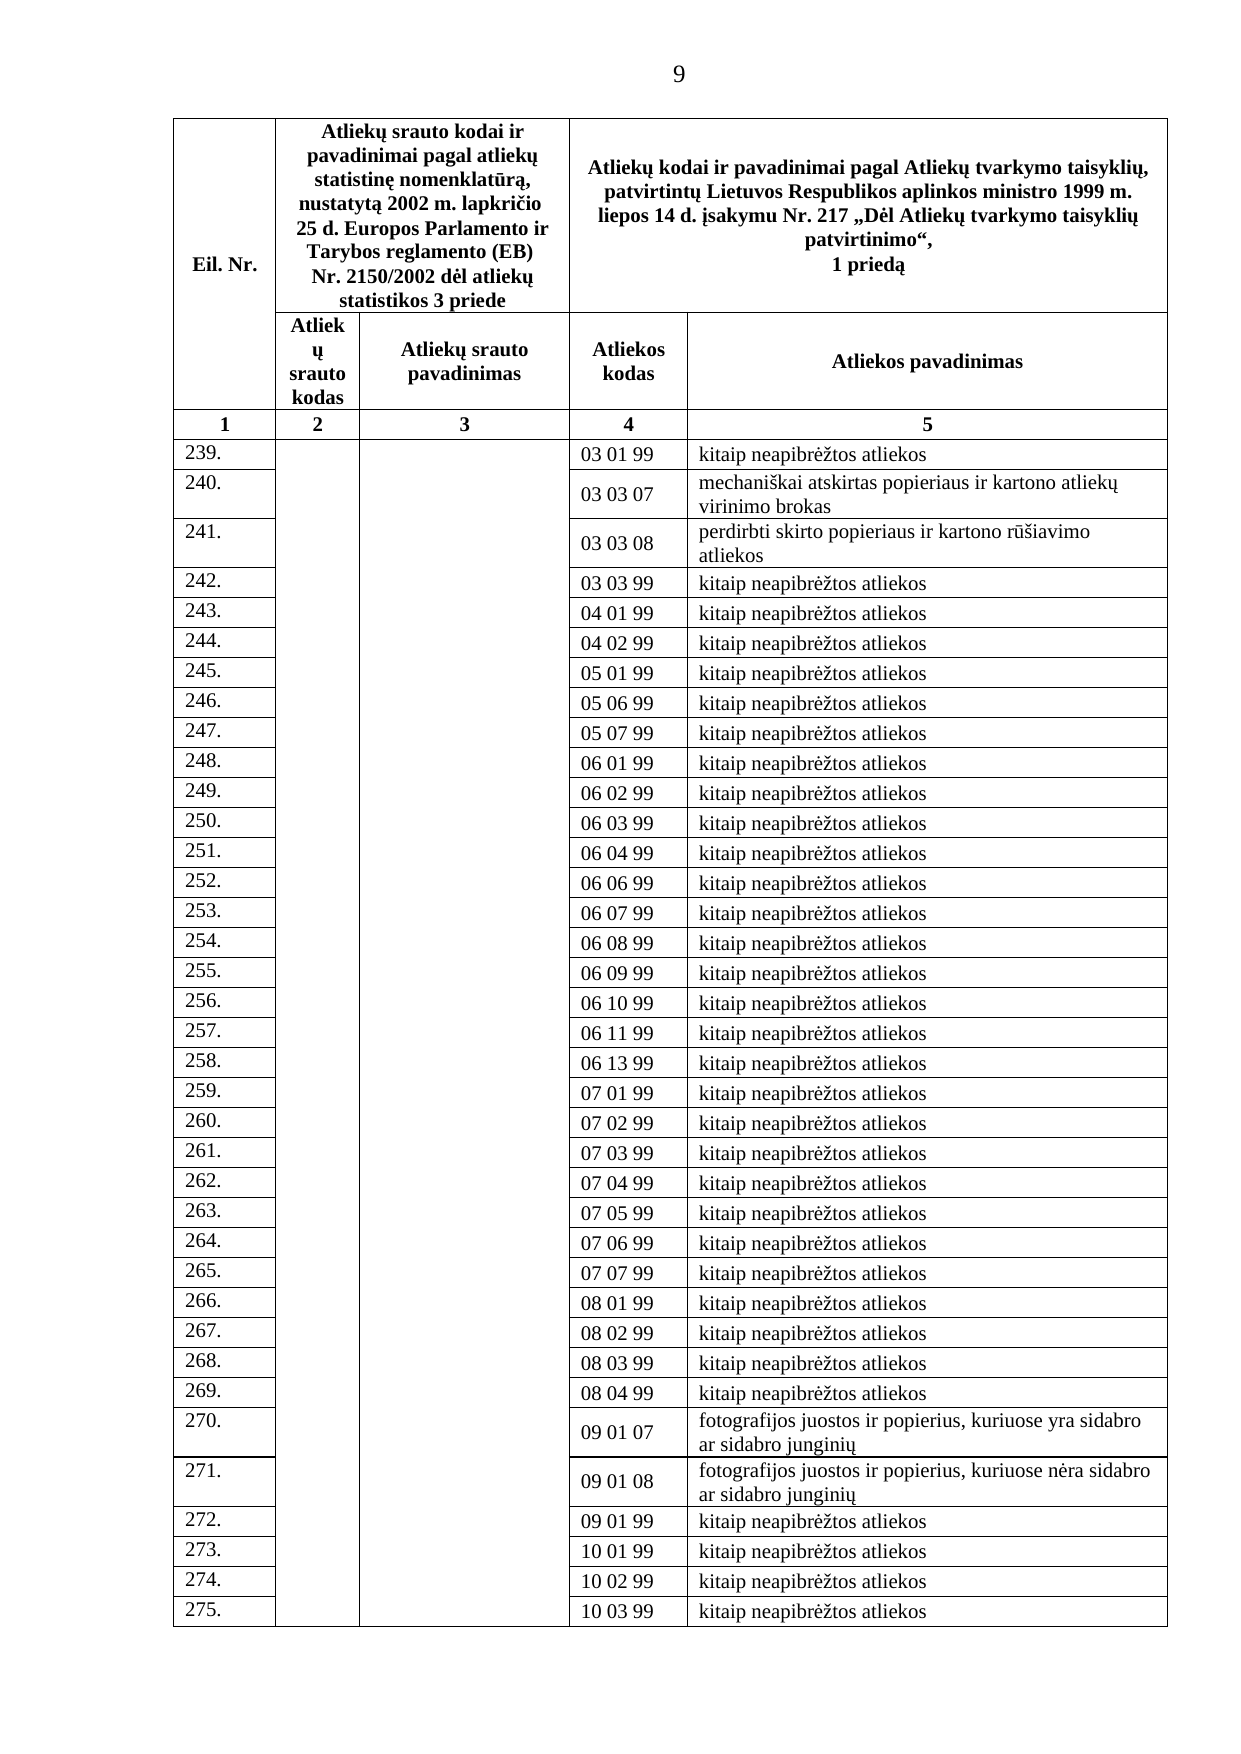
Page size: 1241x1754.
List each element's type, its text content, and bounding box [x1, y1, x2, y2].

table_cell [174, 658, 275, 687]
table_cell [174, 898, 275, 927]
table_cell kitaip neapibrėžtos atliekos [688, 1108, 1167, 1137]
table_cell fotografijos juostos ir popierius, kuriuose yra sidabro ar sidabro junginių [688, 1408, 1167, 1456]
table_cell kitaip neapibrėžtos atliekos [688, 748, 1167, 777]
table_cell 07 02 99 [570, 1108, 687, 1137]
table_cell [174, 1138, 275, 1167]
table_cell [174, 1048, 275, 1077]
table_cell kitaip neapibrėžtos atliekos [688, 898, 1167, 927]
table_cell [174, 1507, 275, 1536]
table_cell kitaip neapibrėžtos atliekos [688, 958, 1167, 987]
table_cell [174, 748, 275, 777]
table_cell kitaip neapibrėžtos atliekos [688, 1018, 1167, 1047]
table_cell kitaip neapibrėžtos atliekos [688, 1138, 1167, 1167]
table_cell [174, 1458, 275, 1506]
table_cell [174, 1078, 275, 1107]
table_cell [174, 928, 275, 957]
table_cell 08 04 99 [570, 1378, 687, 1407]
table_cell 06 10 99 [570, 988, 687, 1017]
table_cell 4 [570, 410, 687, 439]
table_cell 10 03 99 [570, 1597, 687, 1626]
table_cell 06 07 99 [570, 898, 687, 927]
table_cell 5 [688, 410, 1167, 439]
table_cell perdirbti skirto popieriaus ir kartono rūšiavimo atliekos [688, 519, 1167, 567]
table_cell Atliekų srauto pavadinimas [360, 313, 569, 409]
table_cell kitaip neapibrėžtos atliekos [688, 778, 1167, 807]
table_cell 03 03 07 [570, 470, 687, 518]
table_cell 3 [360, 410, 569, 439]
table_cell [174, 1168, 275, 1197]
table_cell 06 09 99 [570, 958, 687, 987]
table_cell kitaip neapibrėžtos atliekos [688, 838, 1167, 867]
table_cell fotografijos juostos ir popierius, kuriuose nėra sidabro ar sidabro junginių [688, 1458, 1167, 1506]
table_cell 09 01 07 [570, 1408, 687, 1456]
table_cell 1 [174, 410, 275, 439]
table_cell Atliekos kodas [570, 313, 687, 409]
table_cell [174, 1228, 275, 1257]
table_cell kitaip neapibrėžtos atliekos [688, 1537, 1167, 1566]
table_cell 07 05 99 [570, 1198, 687, 1227]
table_cell 06 13 99 [570, 1048, 687, 1077]
table_cell [174, 958, 275, 987]
table_cell kitaip neapibrėžtos atliekos [688, 1228, 1167, 1257]
table_cell [174, 838, 275, 867]
table_cell kitaip neapibrėžtos atliekos [688, 1597, 1167, 1626]
table_cell [174, 1567, 275, 1596]
table_cell [174, 988, 275, 1017]
table_cell kitaip neapibrėžtos atliekos [688, 1078, 1167, 1107]
table_cell kitaip neapibrėžtos atliekos [688, 1168, 1167, 1197]
table_cell kitaip neapibrėžtos atliekos [688, 568, 1167, 597]
table_cell [174, 470, 275, 518]
table_cell 08 02 99 [570, 1318, 687, 1347]
table_cell kitaip neapibrėžtos atliekos [688, 808, 1167, 837]
table_cell Atliekų srauto kodas [276, 313, 359, 409]
table_cell kitaip neapibrėžtos atliekos [688, 988, 1167, 1017]
table_cell [174, 519, 275, 567]
table_cell [174, 1318, 275, 1347]
table_cell kitaip neapibrėžtos atliekos [688, 868, 1167, 897]
table_cell kitaip neapibrėžtos atliekos [688, 1348, 1167, 1377]
table_cell mechaniškai atskirtas popieriaus ir kartono atliekų virinimo brokas [688, 470, 1167, 518]
table_cell kitaip neapibrėžtos atliekos [688, 440, 1167, 469]
table_cell [174, 1597, 275, 1626]
table_cell 06 11 99 [570, 1018, 687, 1047]
table_cell 10 02 99 [570, 1567, 687, 1596]
table_cell kitaip neapibrėžtos atliekos [688, 1258, 1167, 1287]
table_cell 07 01 99 [570, 1078, 687, 1107]
table_header Atliekų srauto kodai ir pavadinimai pagal atliekų statistinę nomenklatūrą, nustatytą 2002 m. lapkričio 25 d. Europos Parlamento ir Tarybos reglamento (EB) Nr. 2150/2002 dėl atliekų statistikos 3 priede [276, 119, 569, 312]
table_cell [360, 440, 569, 1626]
table_cell [174, 718, 275, 747]
table_cell 07 03 99 [570, 1138, 687, 1167]
table_cell 09 01 99 [570, 1507, 687, 1536]
table_cell 09 01 08 [570, 1458, 687, 1506]
table_cell 06 04 99 [570, 838, 687, 867]
table_header Eil. Nr. [174, 119, 275, 409]
table_cell 07 06 99 [570, 1228, 687, 1257]
table_cell [174, 1348, 275, 1377]
table_cell kitaip neapibrėžtos atliekos [688, 628, 1167, 657]
table_cell 06 06 99 [570, 868, 687, 897]
table_cell 08 03 99 [570, 1348, 687, 1377]
table_cell 10 01 99 [570, 1537, 687, 1566]
table_cell 07 04 99 [570, 1168, 687, 1197]
table_cell kitaip neapibrėžtos atliekos [688, 928, 1167, 957]
table_cell 06 03 99 [570, 808, 687, 837]
table_cell [174, 1108, 275, 1137]
table_cell kitaip neapibrėžtos atliekos [688, 658, 1167, 687]
table_cell kitaip neapibrėžtos atliekos [688, 688, 1167, 717]
table_cell 06 01 99 [570, 748, 687, 777]
table_cell 04 01 99 [570, 598, 687, 627]
table_cell 06 02 99 [570, 778, 687, 807]
table_cell [174, 1537, 275, 1566]
table_cell kitaip neapibrėžtos atliekos [688, 1378, 1167, 1407]
table_cell [174, 1198, 275, 1227]
table_cell 07 07 99 [570, 1258, 687, 1287]
table_cell 08 01 99 [570, 1288, 687, 1317]
table_cell kitaip neapibrėžtos atliekos [688, 1507, 1167, 1536]
table_cell 03 03 99 [570, 568, 687, 597]
table_cell [174, 568, 275, 597]
table_cell [174, 1258, 275, 1287]
table_cell 04 02 99 [570, 628, 687, 657]
table_cell 05 01 99 [570, 658, 687, 687]
table_cell kitaip neapibrėžtos atliekos [688, 598, 1167, 627]
table_cell 2 [276, 410, 359, 439]
table_cell [174, 868, 275, 897]
table_cell 03 03 08 [570, 519, 687, 567]
table_cell kitaip neapibrėžtos atliekos [688, 1198, 1167, 1227]
table_cell [276, 440, 359, 1626]
table_cell kitaip neapibrėžtos atliekos [688, 1048, 1167, 1077]
table_cell 06 08 99 [570, 928, 687, 957]
table_cell [174, 1288, 275, 1317]
table_cell [174, 1018, 275, 1047]
table_cell [174, 1378, 275, 1407]
table_cell kitaip neapibrėžtos atliekos [688, 1288, 1167, 1317]
table_cell [174, 1408, 275, 1456]
table_cell [174, 688, 275, 717]
table_cell 05 07 99 [570, 718, 687, 747]
table_cell kitaip neapibrėžtos atliekos [688, 718, 1167, 747]
table_cell Atliekos pavadinimas [688, 313, 1167, 409]
table_cell kitaip neapibrėžtos atliekos [688, 1567, 1167, 1596]
table_cell 05 06 99 [570, 688, 687, 717]
table_cell kitaip neapibrėžtos atliekos [688, 1318, 1167, 1347]
table_cell [174, 628, 275, 657]
table_cell [174, 440, 275, 469]
table_cell [174, 778, 275, 807]
table_cell [174, 598, 275, 627]
table_header Atliekų kodai ir pavadinimai pagal Atliekų tvarkymo taisyklių, patvirtintų Lietuvos Respublikos aplinkos ministro 1999 m. liepos 14 d. įsakymu Nr. 217 „Dėl Atliekų tvarkymo taisyklių patvirtinimo“, 1 priedą [570, 119, 1167, 312]
table_cell 03 01 99 [570, 440, 687, 469]
table_cell [174, 808, 275, 837]
